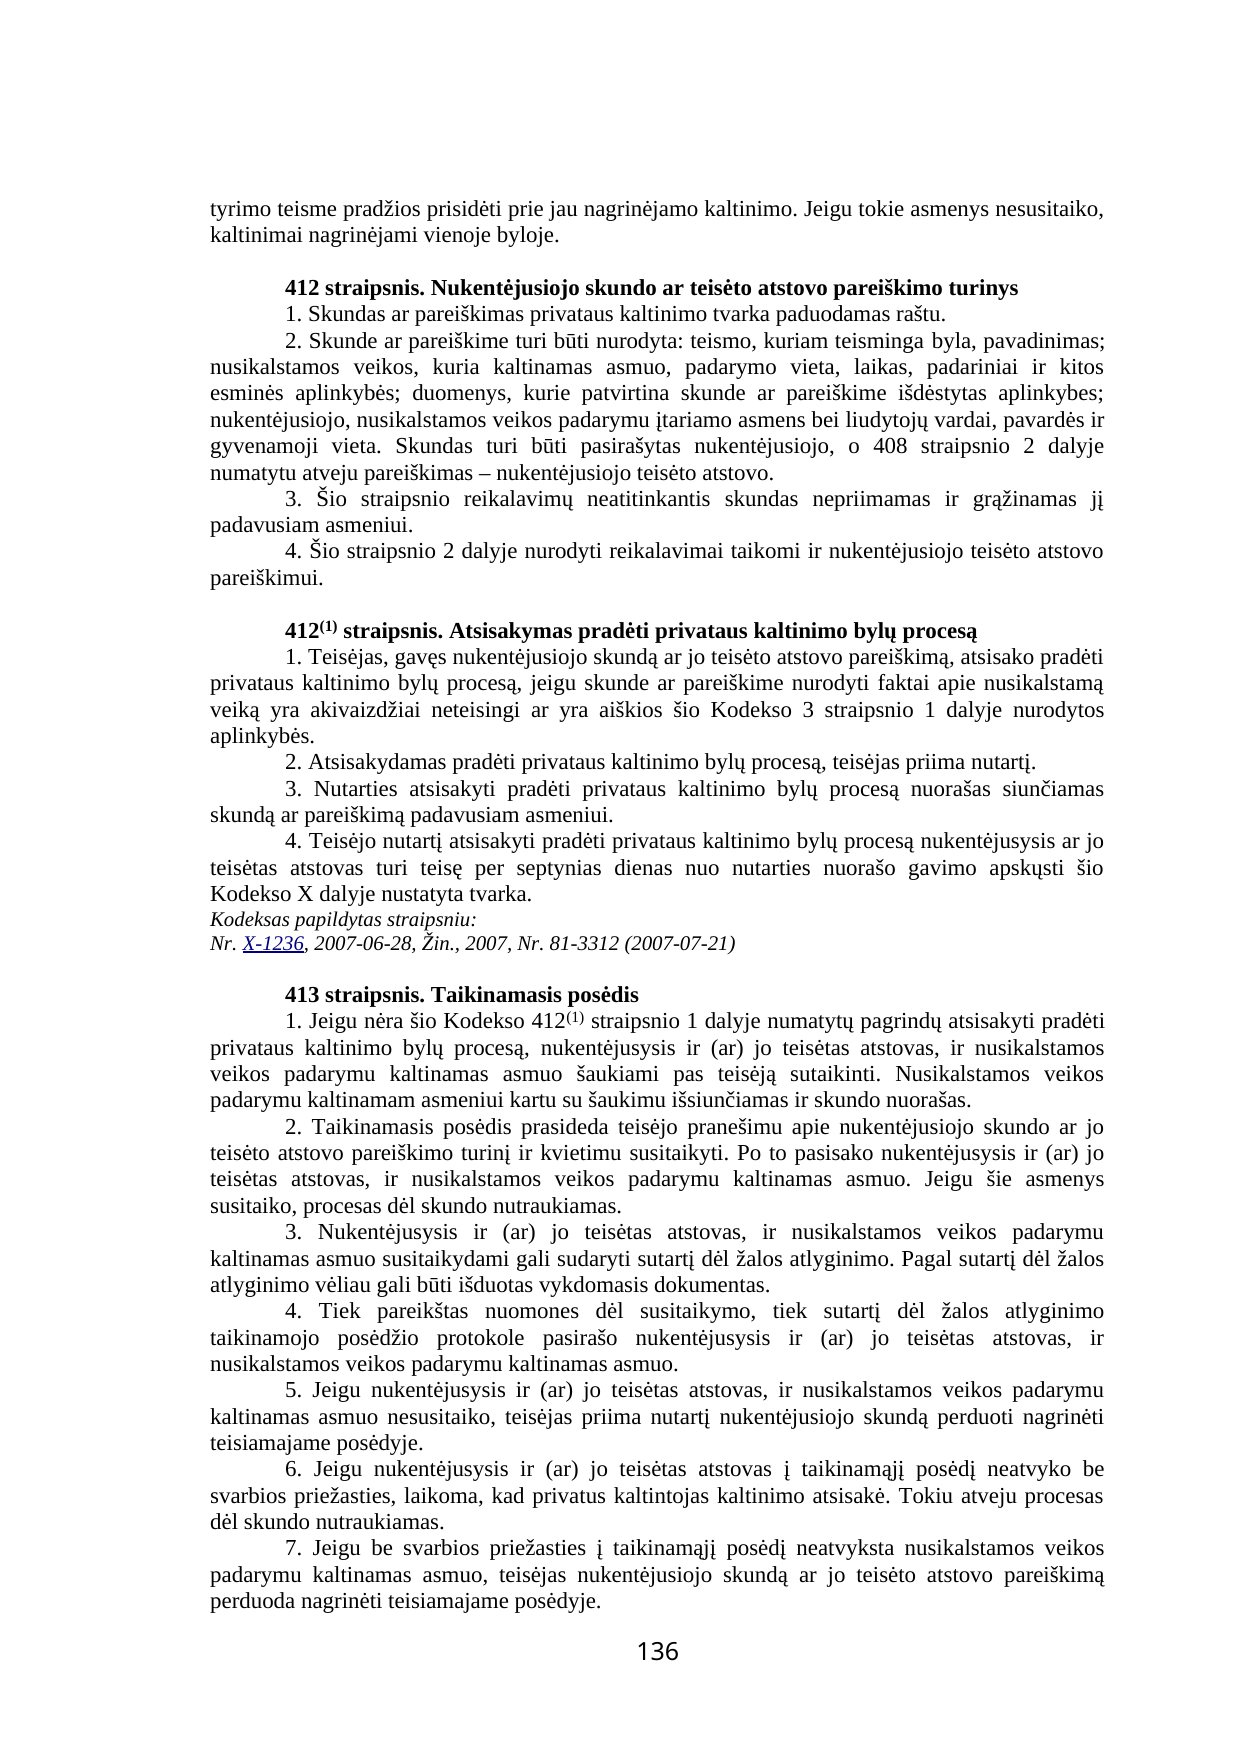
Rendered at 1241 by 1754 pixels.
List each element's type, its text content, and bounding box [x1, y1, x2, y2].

text 7. Jeigu be svarbios priežasties į taikinamąjį posėdį neatvyksta nusikalstamos veikos padarymu kaltinamas asmuo, teisėjas nukentėjusiojo skundą ar jo teisėto atstovo pareiškimą perduoda nagrinėti teisiamajame posėdyje. [210, 1534, 1106, 1613]
text 2. Taikinamasis posėdis prasideda teisėjo pranešimu apie nukentėjusiojo skundo ar jo teisėto atstovo pareiškimo turinį ir kvietimu susitaikyti. Po to pasisako nukentėjusysis ir (ar) jo teisėtas atstovas, ir nusikalstamos veikos padarymu kaltinamas asmuo. Jeigu šie asmenys susitaiko, procesas dėl skundo nutraukiamas. [210, 1113, 1106, 1218]
text 4. Šio straipsnio 2 dalyje nurodyti reikalavimai taikomi ir nukentėjusiojo teisėto atstovo pareiškimui. [210, 538, 1106, 590]
text 6. Jeigu nukentėjusysis ir (ar) jo teisėtas atstovas į taikinamąjį posėdį neatvyko be svarbios priežasties, laikoma, kad privatus kaltintojas kaltinimo atsisakė. Tokiu atveju procesas dėl skundo nutraukiamas. [210, 1455, 1106, 1534]
text 412 straipsnis. Nukentėjusiojo skundo ar teisėto atstovo pareiškimo turinys [210, 274, 1106, 300]
text 1. Teisėjas, gavęs nukentėjusiojo skundą ar jo teisėto atstovo pareiškimą, atsisako pradėti privataus kaltinimo bylų procesą, jeigu skunde ar pareiškime nurodyti faktai apie nusikalstamą veiką yra akivaizdžiai neteisingi ar yra aiškios šio Kodekso 3 straipsnio 1 dalyje nurodytos aplinkybės. [210, 643, 1106, 748]
text 4. Teisėjo nutartį atsisakyti pradėti privataus kaltinimo bylų procesą nukentėjusysis ar jo teisėtas atstovas turi teisę per septynias dienas nuo nutarties nuorašo gavimo apskųsti šio Kodekso X dalyje nustatyta tvarka. [210, 827, 1106, 907]
text 1. Skundas ar pareiškimas privataus kaltinimo tvarka paduodamas raštu. [210, 300, 1106, 327]
text 2. Skunde ar pareiškime turi būti nurodyta: teismo, kuriam teisminga byla, pavadinimas; nusikalstamos veikos, kuria kaltinamas asmuo, padarymo vieta, laikas, padariniai ir kitos esminės aplinkybės; duomenys, kurie patvirtina skunde ar pareiškime išdėstytas aplinkybes; nukentėjusiojo, nusikalstamos veikos padarymu įtariamo asmens bei liudytojų vardai, pavardės ir gyvenamoji vieta. Skundas turi būti pasirašytas nukentėjusiojo, o 408 straipsnio 2 dalyje numatytu atveju pareiškimas – nukentėjusiojo teisėto atstovo. [210, 327, 1106, 485]
text 412(1) straipsnis. Atsisakymas pradėti privataus kaltinimo bylų procesą [210, 617, 1106, 643]
text Kodeksas papildytas straipsniu: [210, 907, 1106, 931]
text 3. Nukentėjusysis ir (ar) jo teisėtas atstovas, ir nusikalstamos veikos padarymu kaltinamas asmuo susitaikydami gali sudaryti sutartį dėl žalos atlyginimo. Pagal sutartį dėl žalos atlyginimo vėliau gali būti išduotas vykdomasis dokumentas. [210, 1218, 1106, 1297]
text 413 straipsnis. Taikinamasis posėdis [210, 981, 1106, 1007]
text 3. Nutarties atsisakyti pradėti privataus kaltinimo bylų procesą nuorašas siunčiamas skundą ar pareiškimą padavusiam asmeniui. [210, 775, 1106, 827]
text Nr. X-1236, 2007-06-28, Žin., 2007, Nr. 81-3312 (2007-07-21) [210, 931, 1106, 955]
text tyrimo teisme pradžios prisidėti prie jau nagrinėjamo kaltinimo. Jeigu tokie asmenys nesusitaiko, kaltinimai nagrinėjami vienoje byloje. [210, 195, 1106, 248]
text 3. Šio straipsnio reikalavimų neatitinkantis skundas nepriimamas ir grąžinamas jį padavusiam asmeniui. [210, 485, 1106, 538]
text 2. Atsisakydamas pradėti privataus kaltinimo bylų procesą, teisėjas priima nutartį. [210, 748, 1106, 775]
text 5. Jeigu nukentėjusysis ir (ar) jo teisėtas atstovas, ir nusikalstamos veikos padarymu kaltinamas asmuo nesusitaiko, teisėjas priima nutartį nukentėjusiojo skundą perduoti nagrinėti teisiamajame posėdyje. [210, 1376, 1106, 1455]
text 4. Tiek pareikštas nuomones dėl susitaikymo, tiek sutartį dėl žalos atlyginimo taikinamojo posėdžio protokole pasirašo nukentėjusysis ir (ar) jo teisėtas atstovas, ir nusikalstamos veikos padarymu kaltinamas asmuo. [210, 1297, 1106, 1376]
text 1. Jeigu nėra šio Kodekso 412(1) straipsnio 1 dalyje numatytų pagrindų atsisakyti pradėti privataus kaltinimo bylų procesą, nukentėjusysis ir (ar) jo teisėtas atstovas, ir nusikalstamos veikos padarymu kaltinamas asmuo šaukiami pas teisėją sutaikinti. Nusikalstamos veikos padarymu kaltinamam asmeniui kartu su šaukimu išsiunčiamas ir skundo nuorašas. [210, 1007, 1106, 1113]
